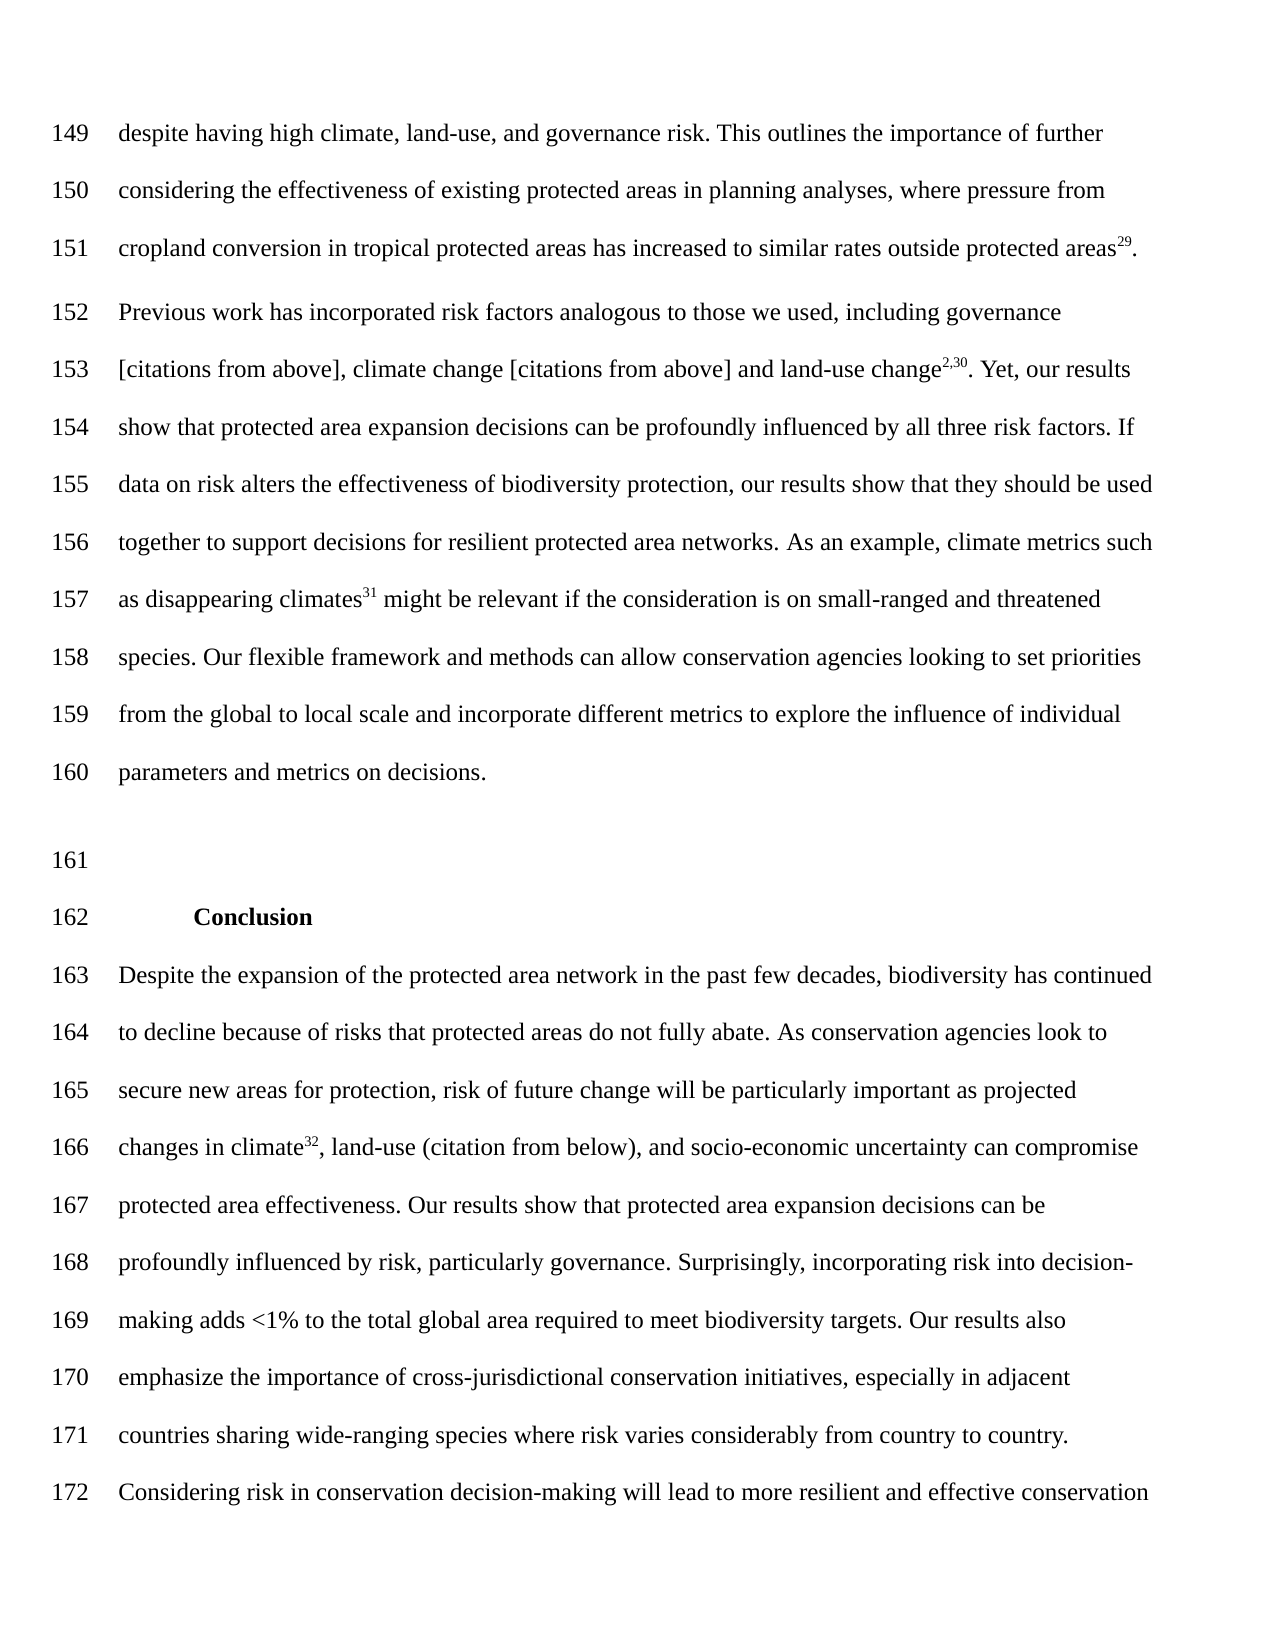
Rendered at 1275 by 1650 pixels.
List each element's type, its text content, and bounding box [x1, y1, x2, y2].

text Previous work has incorporated risk factors analogous to those we used, including governance [citations from above], climate change [citations from above] and land-use change2,30. Yet, our results show that protected area expansion decisions can be profoundly influenced by all three risk factors. If data on risk alters the effectiveness of biodiversity protection, our results show that they should be used together to support decisions for resilient protected area networks. As an example, climate metrics such as disappearing climates31 might be relevant if the consideration is on small-ranged and threatened species. Our flexible framework and methods can allow conservation agencies looking to set priorities from the global to local scale and incorporate different metrics to explore the influence of individual parameters and metrics on decisions. [118, 297, 1157, 785]
text despite having high climate, land-use, and governance risk. This outlines the importance of further considering the effectiveness of existing protected areas in planning analyses, where pressure from cropland conversion in tropical protected areas has increased to similar rates outside protected areas29. [118, 118, 1157, 262]
text Despite the expansion of the protected area network in the past few decades, biodiversity has continued to decline because of risks that protected areas do not fully abate. As conservation agencies look to secure new areas for protection, risk of future change will be particularly important as projected changes in climate32, land-use (citation from below), and socio-economic uncertainty can compromise protected area effectiveness. Our results show that protected area expansion decisions can be profoundly influenced by risk, particularly governance. Surprisingly, incorporating risk into decision-making adds <1% to the total global area required to meet biodiversity targets. Our results also emphasize the importance of cross-jurisdictional conservation initiatives, especially in adjacent countries sharing wide-ranging species where risk varies considerably from country to country. Considering risk in conservation decision-making will lead to more resilient and effective conservation [118, 960, 1157, 1506]
text Conclusion [118, 902, 1157, 931]
